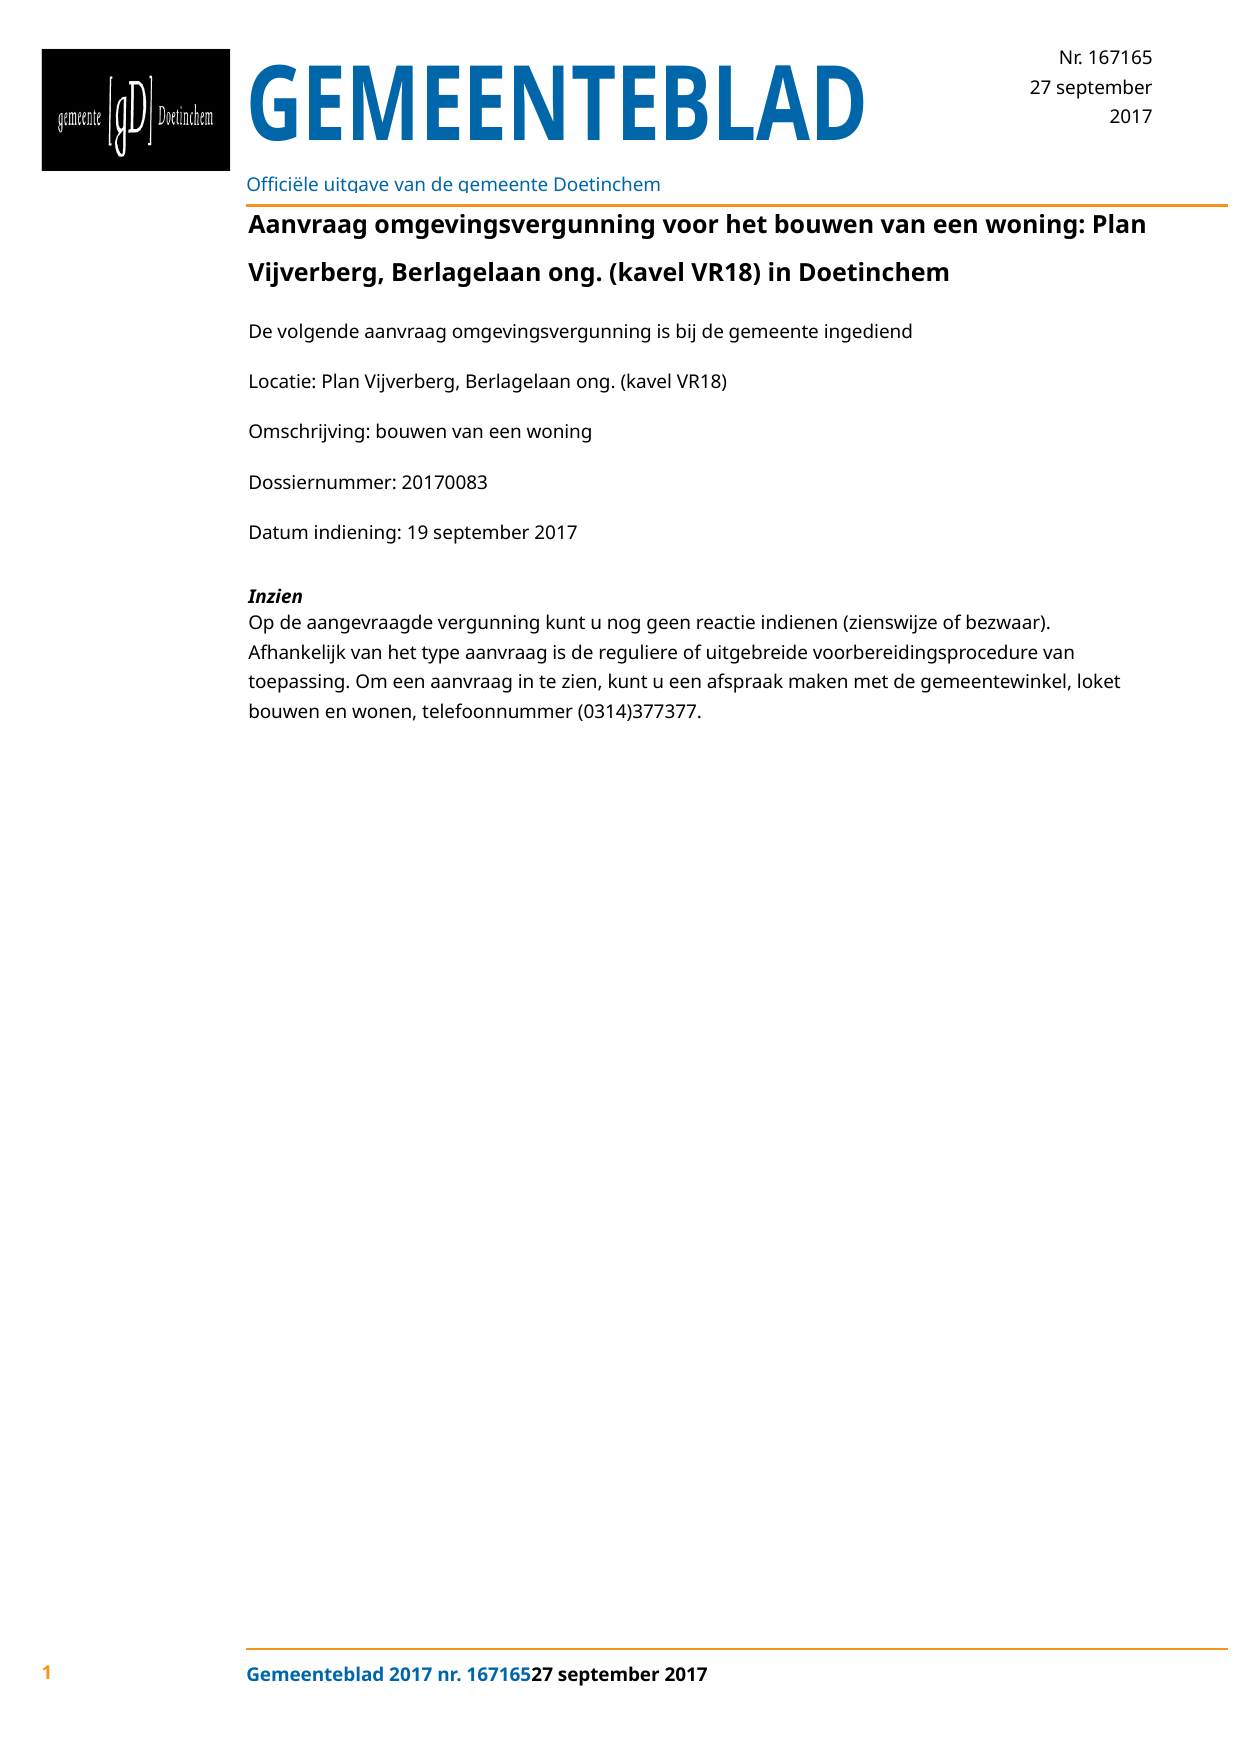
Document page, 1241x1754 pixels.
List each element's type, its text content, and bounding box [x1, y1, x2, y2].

text Locatie: Plan Vijverberg, Berlagelaan ong. (kavel VR18) [248, 368, 1152, 394]
text Datum indiening: 19 september 2017 [248, 519, 1152, 545]
text Inzien [248, 583, 1152, 609]
text De volgende aanvraag omgevingsvergunning is bij de gemeente ingediend [248, 318, 1152, 344]
text Op de aangevraagde vergunning kunt u nog geen reactie indienen (zienswijze of bezwaar). Afhankelijk van het type aanvraag is de reguliere of uitgebreide voorbereidingsprocedure van toepassing. Om een aanvraag in te zien, kunt u een afspraak maken met de gemeentewinkel, loket bouwen en wonen, telefoonnummer (0314)377377. [248, 609, 1152, 724]
text Dossiernummer: 20170083 [248, 469, 1152, 495]
picture [41, 47, 231, 172]
text Omschrijving: bouwen van een woning [248, 419, 1152, 444]
text Aanvraag omgevingsvergunning voor het bouwen van een woning: Plan Vijverberg, Berlagelaan ong. (kavel VR18) in Doetinchem [248, 207, 1152, 288]
